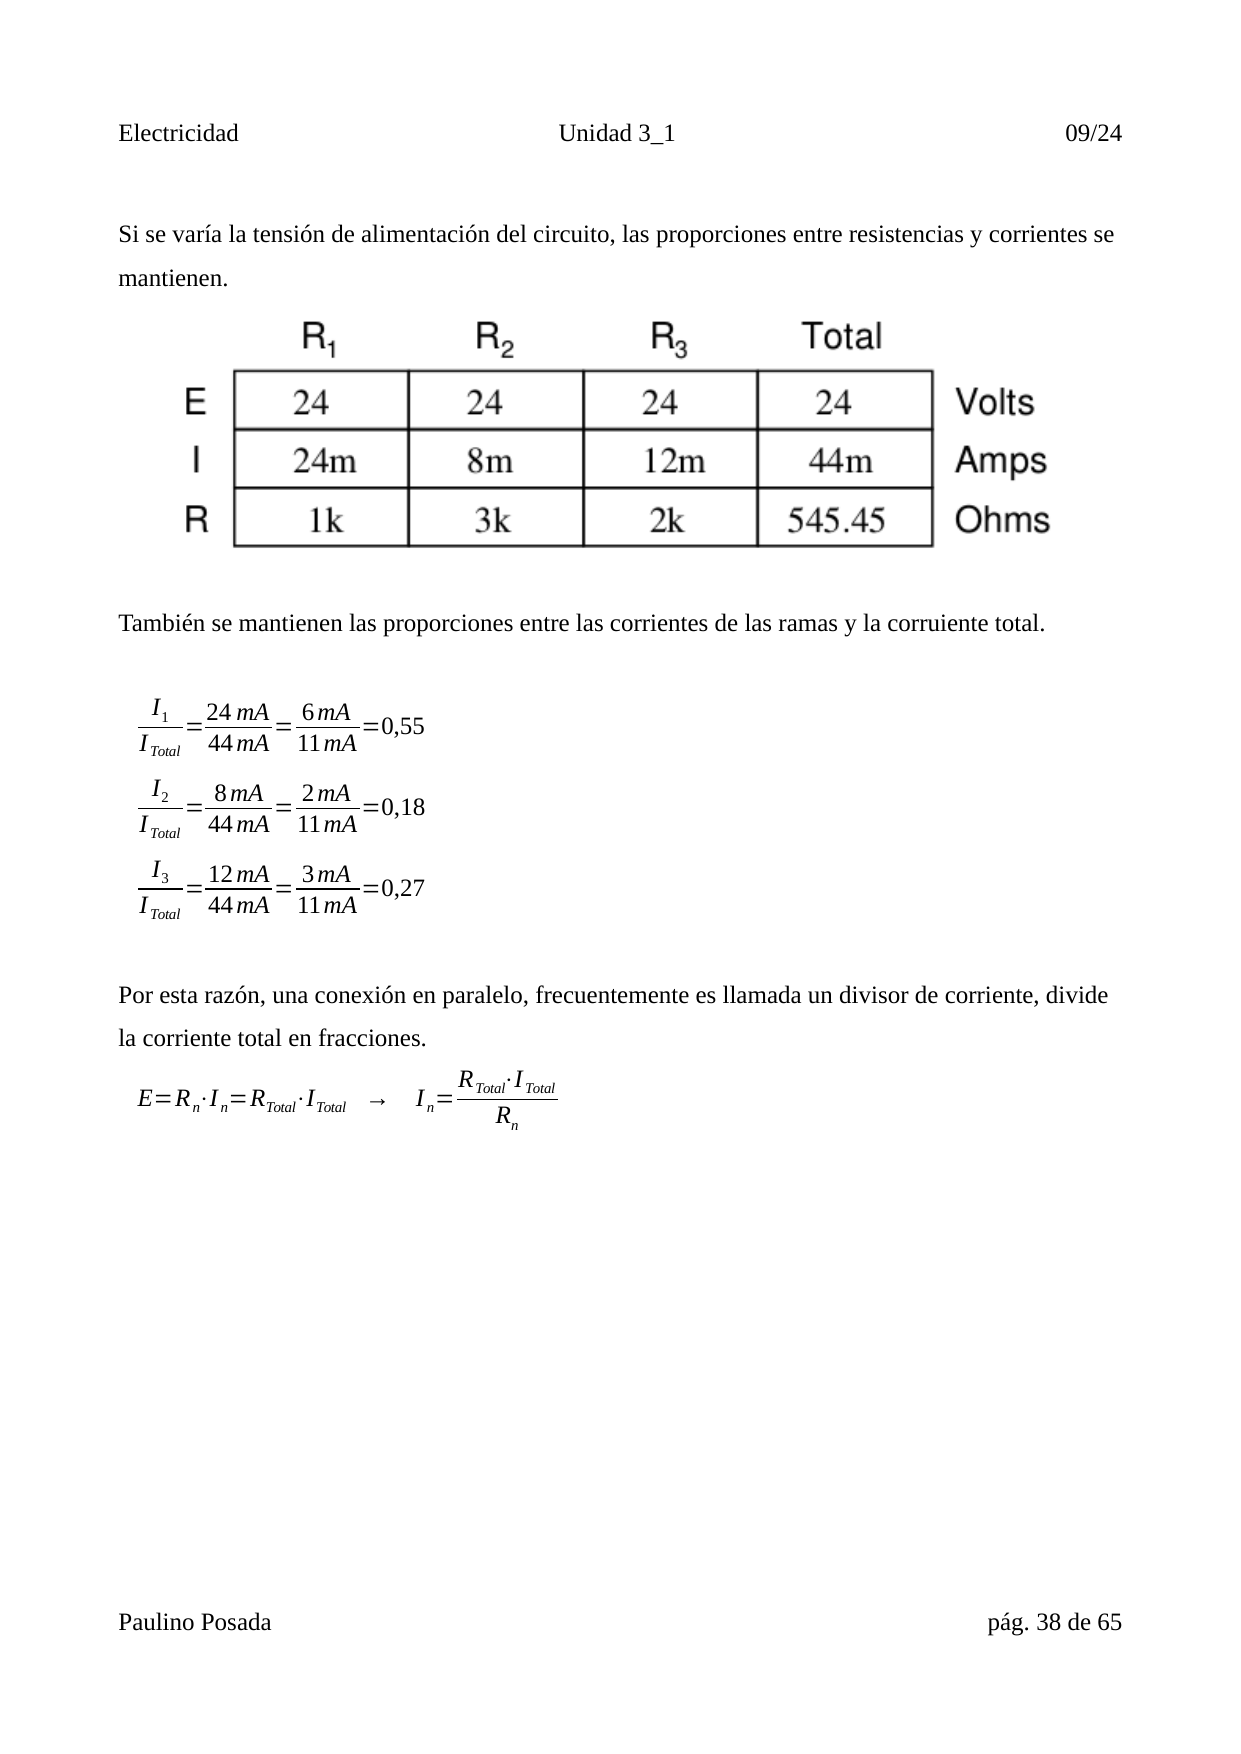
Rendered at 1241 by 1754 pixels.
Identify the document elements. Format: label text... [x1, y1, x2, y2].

text → [118, 1066, 1122, 1132]
picture [160, 300, 1080, 570]
text También se mantienen las proporciones entre las corrientes de las ramas y la corruiente total. [118, 608, 1122, 636]
text Si se varía la tensión de alimentación del circuito, las proporciones entre resistencias y corrientes se mantienen. [118, 219, 1122, 291]
text Por esta razón, una conexión en paralelo, frecuentemente es llamada un divisor de corriente, divide la corriente total en fracciones. [118, 980, 1122, 1052]
